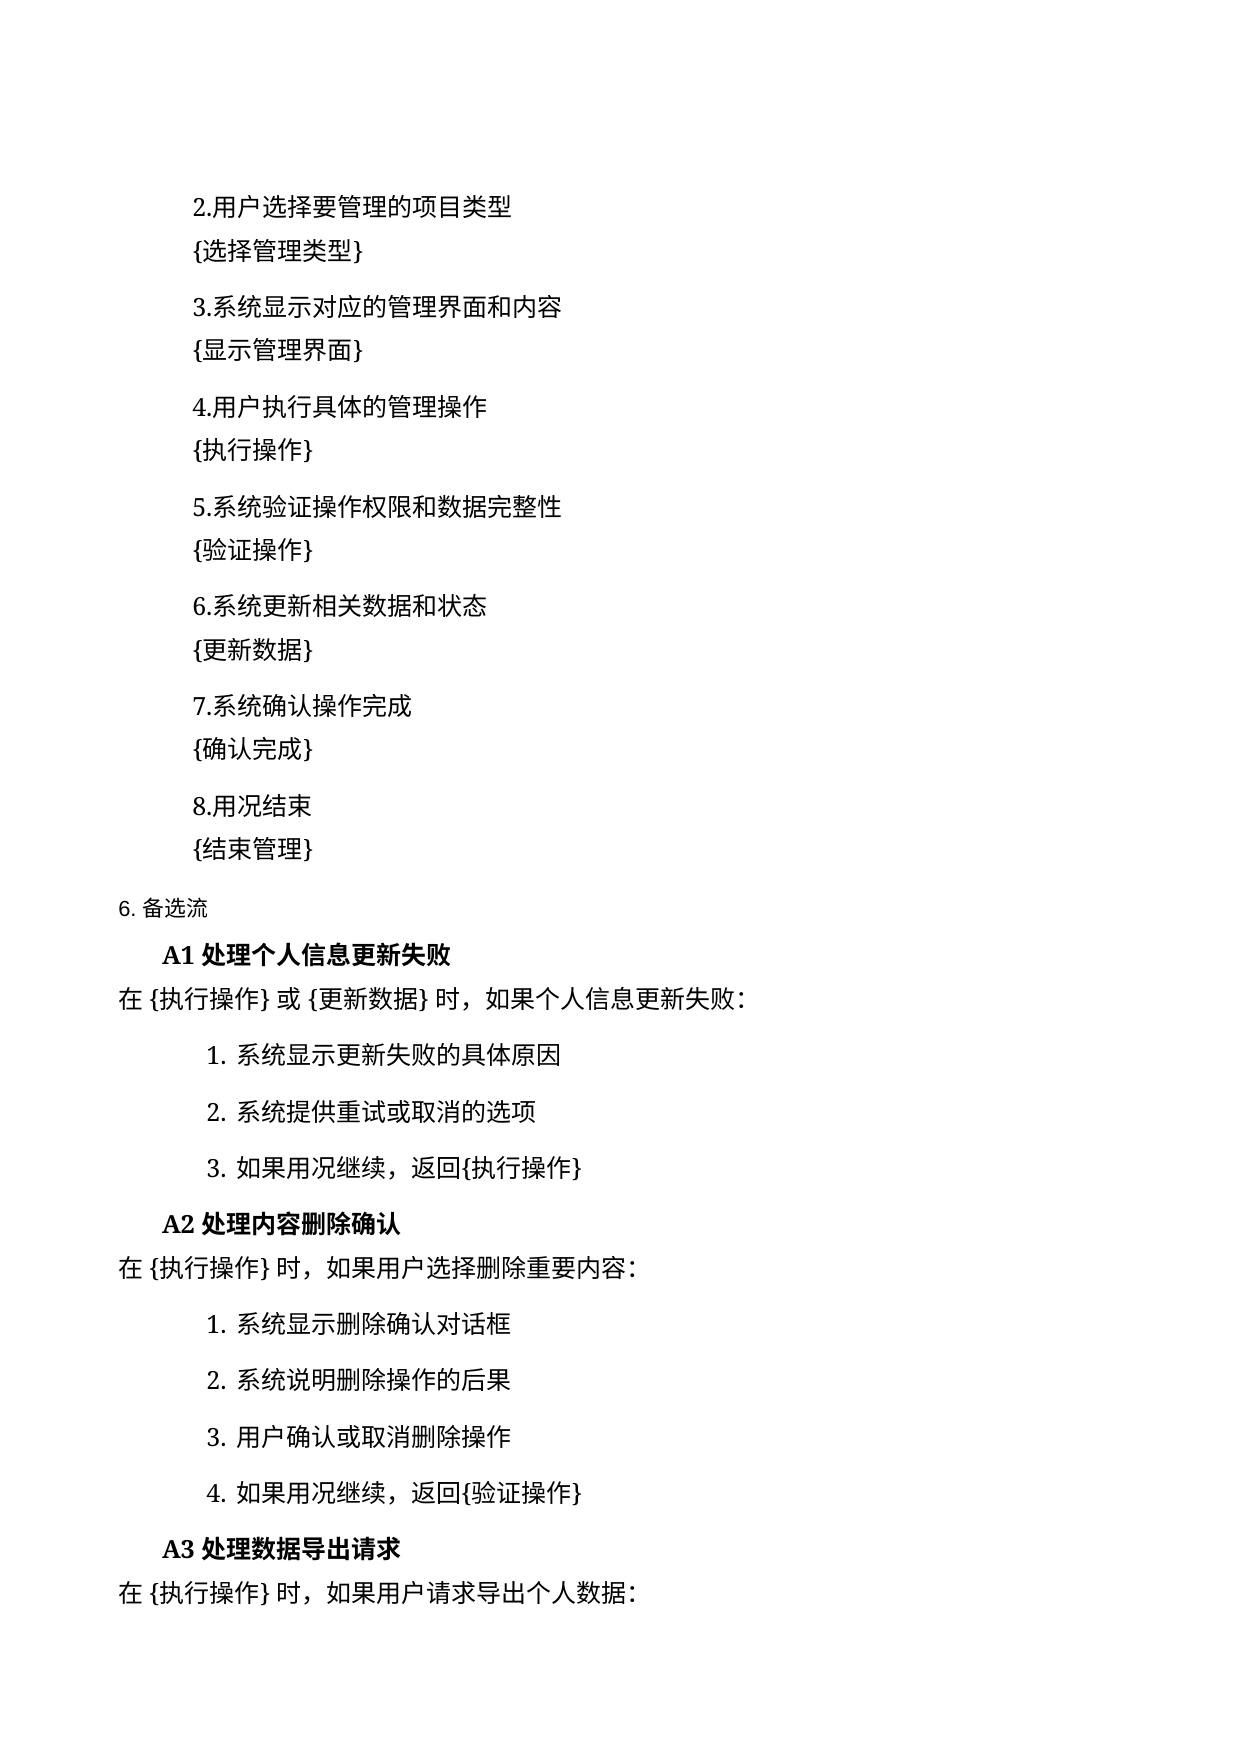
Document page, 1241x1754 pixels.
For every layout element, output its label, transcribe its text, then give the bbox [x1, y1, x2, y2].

list 用户确认或取消删除操作 [162, 1417, 1122, 1453]
list 系统显示删除确认对话框 [162, 1304, 1122, 1341]
list 如果用况继续，返回{执行操作} [162, 1148, 1122, 1184]
text A2 处理内容删除确认 在 {执行操作} 时，如果用户选择删除重要内容： [118, 1205, 1122, 1284]
list 3.系统显示对应的管理界面和内容 {显示管理界面} [162, 287, 1122, 367]
list 5.系统验证操作权限和数据完整性 {验证操作} [162, 487, 1122, 567]
subtitle 备选流 [118, 891, 1122, 923]
list 系统说明删除操作的后果 [162, 1361, 1122, 1397]
text A3 处理数据导出请求 在 {执行操作} 时，如果用户请求导出个人数据： [118, 1530, 1122, 1609]
list 4.用户执行具体的管理操作 {执行操作} [162, 387, 1122, 467]
list 系统显示更新失败的具体原因 [162, 1036, 1122, 1072]
list 如果用况继续，返回{验证操作} [162, 1473, 1122, 1510]
list 7.系统确认操作完成 {确认完成} [162, 687, 1122, 766]
list 6.系统更新相关数据和状态 {更新数据} [162, 587, 1122, 666]
text A1 处理个人信息更新失败 在 {执行操作} 或 {更新数据} 时，如果个人信息更新失败： [118, 936, 1122, 1016]
list 2.用户选择要管理的项目类型 {选择管理类型} [162, 188, 1122, 267]
list 系统提供重试或取消的选项 [162, 1092, 1122, 1128]
list 8.用况结束 {结束管理} [162, 786, 1122, 866]
